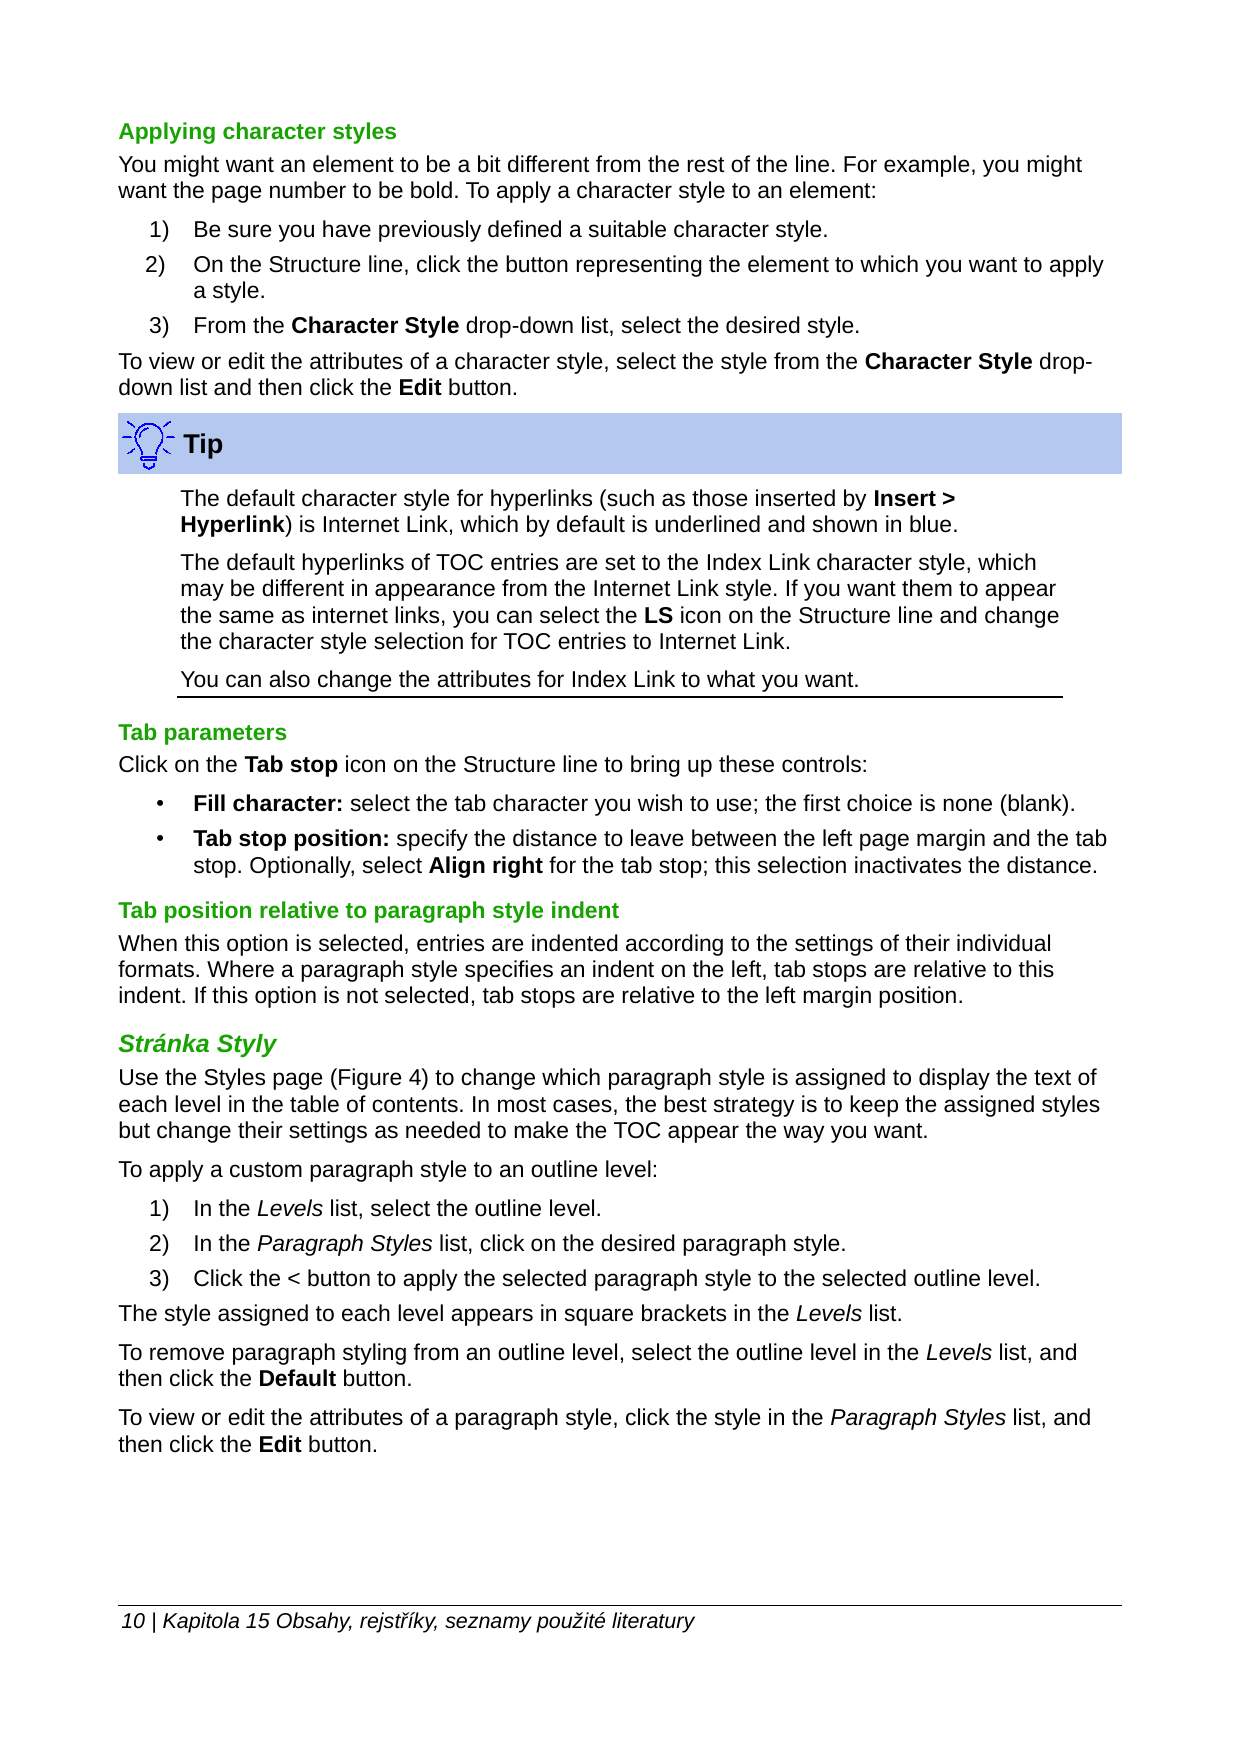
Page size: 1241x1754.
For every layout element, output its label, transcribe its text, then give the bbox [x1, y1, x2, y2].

list On the Structure line, click the button representing the element to which you want to apply a style. [165, 251, 1122, 304]
text The style assigned to each level appears in square brackets in the Levels list. [118, 1300, 1122, 1327]
text You can also change the attributes for Index Link to what you want. [177, 663, 1063, 696]
text Use the Styles page (Figure 4) to change which paragraph style is assigned to display the text of each level in the table of contents. In most cases, the best strategy is to keep the assigned styles but change their settings as needed to make the TOC appear the way you want. [118, 1064, 1122, 1143]
subtitle Applying character styles [118, 118, 1122, 144]
list Fill character: select the tab character you wish to use; the first choice is none (blank). [156, 790, 1122, 816]
list Click on the Tab stop icon on the Structure line to bring up these controls: [118, 751, 1122, 777]
text To view or edit the attributes of a character style, select the style from the Character Style drop-down list and then click the Edit button. [118, 348, 1122, 400]
list In the Levels list, select the outline level. [169, 1194, 1122, 1221]
text To remove paragraph styling from an outline level, select the outline level in the Levels list, and then click the Default button. [118, 1339, 1122, 1392]
subtitle Tab parameters [118, 719, 1122, 745]
subtitle Stránka Styly [118, 1029, 1122, 1058]
list To apply a custom paragraph style to an outline level: [118, 1156, 1122, 1182]
list From the Character Style drop-down list, select the desired style. [169, 312, 1122, 339]
text The default hyperlinks of TOC entries are set to the Index Link character style, which may be different in appearance from the Internet Link style. If you want them to appear the same as internet links, you can select the LS icon on the Structure line and change the character style selection for TOC entries to Internet Link. [177, 546, 1063, 654]
list Click the < button to apply the selected paragraph style to the selected outline level. [169, 1265, 1122, 1291]
subtitle Tab position relative to paragraph style indent [118, 897, 1122, 924]
list Tab stop position: specify the distance to leave between the left page margin and the tab stop. Optionally, select Align right for the tab stop; this selection inactivates the distance. [156, 825, 1122, 878]
list Be sure you have previously defined a suitable character style. [169, 216, 1122, 242]
text When this option is selected, entries are indented according to the settings of their individual formats. Where a paragraph style specifies an indent on the left, tab stops are relative to this indent. If this option is not selected, tab stops are relative to the left margin position. [118, 930, 1122, 1009]
subtitle Tip [179, 413, 1122, 474]
picture [119, 413, 179, 474]
text To view or edit the attributes of a paragraph style, click the style in the Paragraph Styles list, and then click the Edit button. [118, 1404, 1122, 1457]
list In the Paragraph Styles list, click on the desired paragraph style. [169, 1230, 1122, 1256]
list You might want an element to be a bit different from the rest of the line. For example, you might want the page number to be bold. To apply a character style to an element: [118, 151, 1122, 203]
text The default character style for hyperlinks (such as those inserted by Insert > Hyperlink) is Internet Link, which by default is underlined and shown in blue. [177, 482, 1063, 537]
